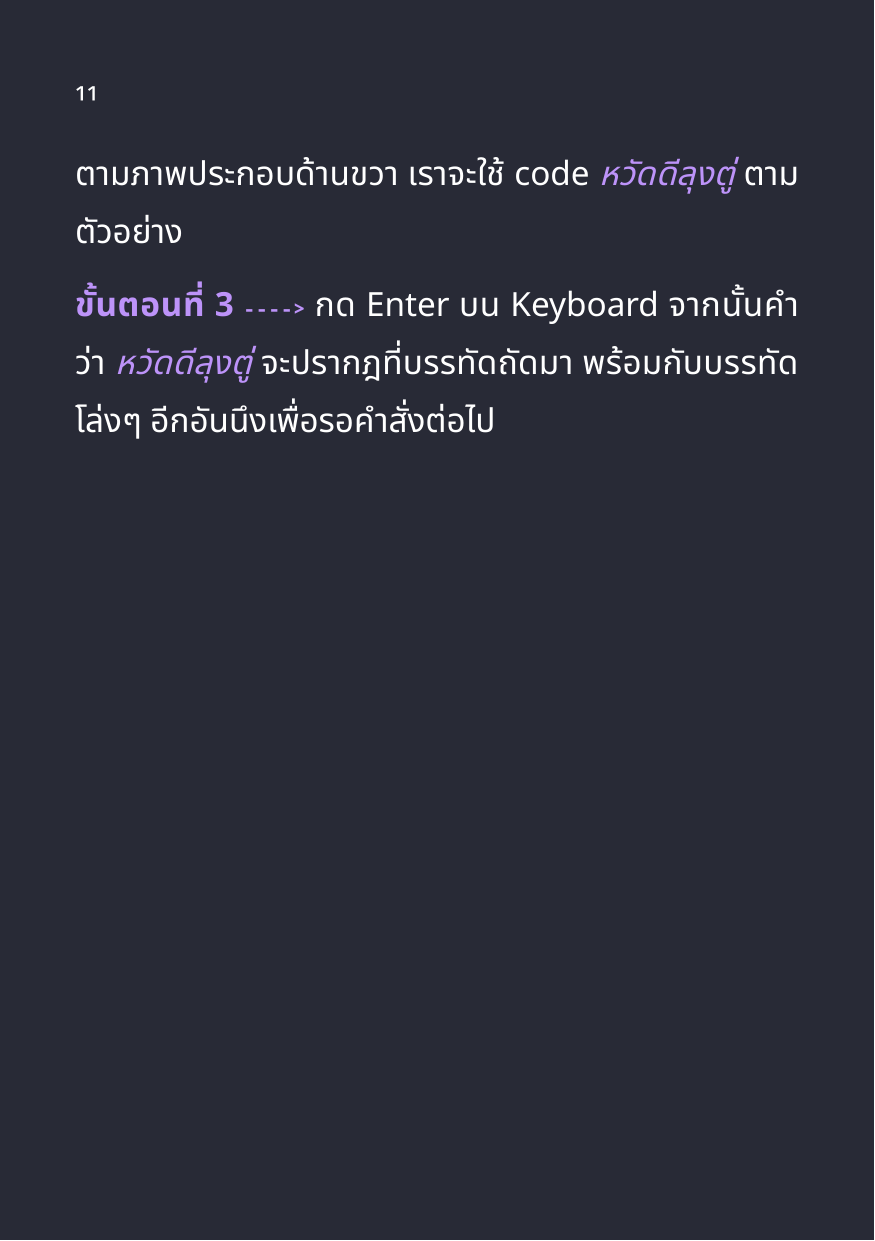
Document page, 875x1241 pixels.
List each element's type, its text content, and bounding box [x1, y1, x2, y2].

text ขั้นตอนที่ 3 ----> กด Enter บน Keyboard จากนั้นคำว่า หวัดดีลุงตู่ จะปรากฎที่บรรทัดถัดมา พร้อมกับบรรทัดโล่งๆ อีกอันนึงเพื่อรอคำสั่งต่อไป [75, 281, 799, 447]
text ตามภาพประกอบด้านขวา เราจะใช้ code หวัดดีลุงตู่ ตามตัวอย่าง [75, 150, 799, 258]
